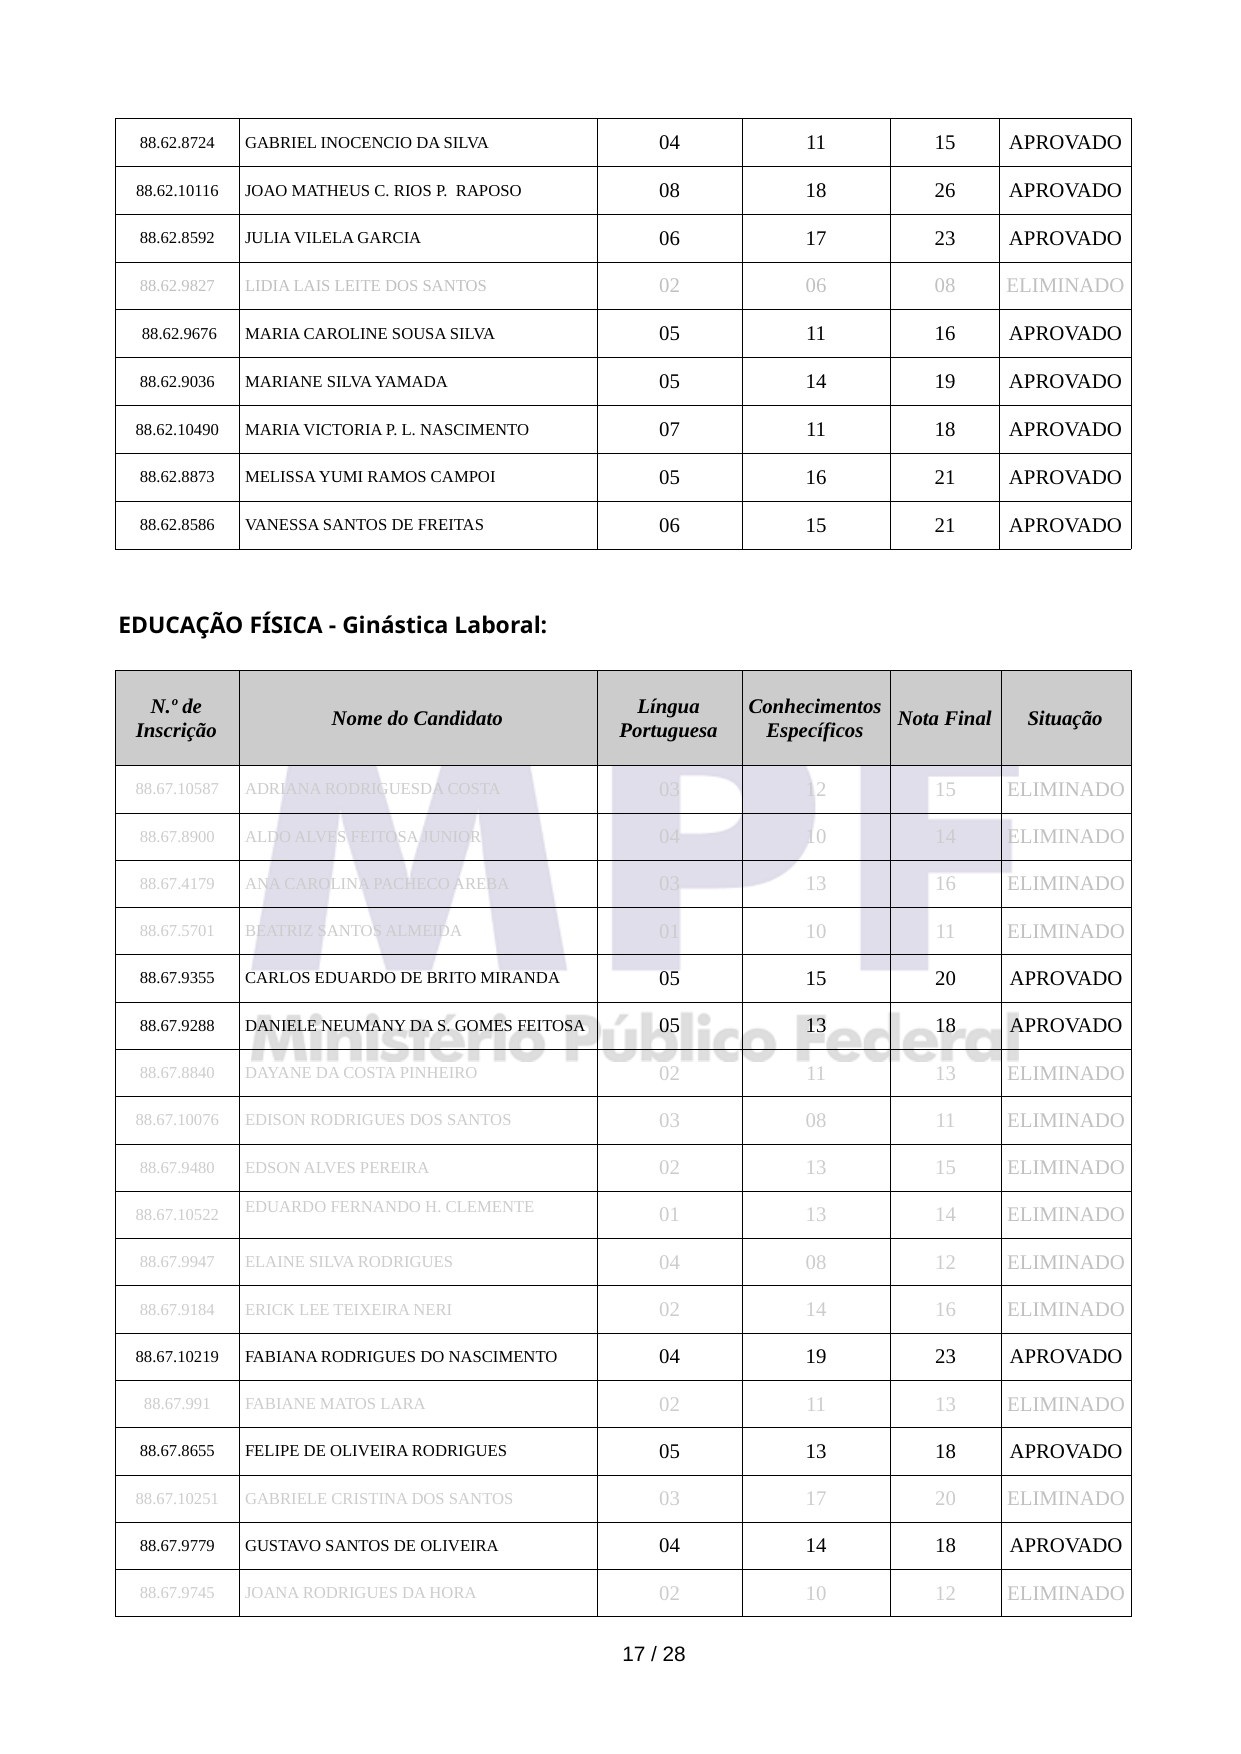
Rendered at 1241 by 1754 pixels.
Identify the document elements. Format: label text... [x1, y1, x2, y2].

table_cell 23 [891, 215, 999, 262]
table_cell 18 [891, 406, 999, 453]
table_cell MARIA CAROLINE SOUSA SILVA [240, 310, 597, 357]
table_cell APROVADO [1002, 1003, 1131, 1049]
table_cell ELIMINADO [1000, 263, 1131, 309]
table_cell APROVADO [1000, 358, 1131, 405]
table_cell 88.67.10076 [116, 1097, 239, 1143]
table_cell 88.67.5701 [116, 908, 239, 954]
table_cell 06 [743, 263, 890, 309]
table_cell 88.67.9480 [116, 1145, 239, 1191]
table_header N.º de Inscrição [116, 671, 239, 765]
table_cell 02 [598, 1381, 742, 1427]
table_cell ELIMINADO [1002, 1192, 1131, 1238]
table_cell 88.67.9355 [116, 955, 239, 1002]
table_cell FELIPE DE OLIVEIRA RODRIGUES [240, 1428, 597, 1474]
table_cell APROVADO [1000, 119, 1131, 166]
table_cell 88.62.10490 [116, 406, 239, 453]
table_cell 88.67.9947 [116, 1239, 239, 1285]
table_cell 11 [743, 119, 890, 166]
table_cell 18 [743, 167, 890, 214]
table_cell 15 [743, 502, 890, 548]
table_cell 06 [598, 215, 742, 262]
table_cell GABRIELE CRISTINA DOS SANTOS [240, 1476, 597, 1522]
table_cell 20 [891, 1476, 1001, 1522]
table_cell 88.62.8873 [116, 454, 239, 501]
table_header Conhecimentos Específicos [743, 671, 890, 765]
table_cell 15 [891, 119, 999, 166]
table_header Situação [1002, 671, 1131, 765]
table_cell 13 [743, 861, 890, 907]
table_cell 14 [743, 1286, 890, 1333]
table_cell JULIA VILELA GARCIA [240, 215, 597, 262]
table_cell 05 [598, 1428, 742, 1474]
table_cell 04 [598, 814, 742, 860]
table_cell 01 [598, 908, 742, 954]
text EDUCAÇÃO FÍSICA - Ginástica Laboral: [118, 609, 1152, 641]
table_cell 13 [743, 1145, 890, 1191]
table_cell 88.67.9745 [116, 1570, 239, 1616]
table_cell 14 [743, 1523, 890, 1569]
table_cell 88.67.9779 [116, 1523, 239, 1569]
table_cell 12 [743, 766, 890, 812]
table_cell APROVADO [1002, 1523, 1131, 1569]
table_cell 08 [743, 1239, 890, 1285]
table_cell 11 [743, 310, 890, 357]
table_cell GUSTAVO SANTOS DE OLIVEIRA [240, 1523, 597, 1569]
table_cell 17 [743, 1476, 890, 1522]
table_cell ERICK LEE TEIXEIRA NERI [240, 1286, 597, 1333]
table_cell 02 [598, 1145, 742, 1191]
table_cell 88.67.9184 [116, 1286, 239, 1333]
table_cell 17 [743, 215, 890, 262]
table_cell 13 [743, 1003, 890, 1049]
table_cell 88.62.8724 [116, 119, 239, 166]
table_header Língua Portuguesa [598, 671, 742, 765]
table_cell ANA CAROLINA PACHECO AREBA [240, 861, 597, 907]
table_cell 13 [891, 1050, 1001, 1096]
table_cell ELIMINADO [1002, 1145, 1131, 1191]
table_cell 88.67.991 [116, 1381, 239, 1427]
table_cell 14 [743, 358, 890, 405]
table_cell 88.67.9288 [116, 1003, 239, 1049]
table_cell APROVADO [1002, 1334, 1131, 1380]
table_cell 15 [743, 955, 890, 1002]
table_cell 19 [891, 358, 999, 405]
table_cell 05 [598, 454, 742, 501]
table_cell ELIMINADO [1002, 861, 1131, 907]
table_cell APROVADO [1000, 502, 1131, 548]
table_cell ELIMINADO [1002, 1286, 1131, 1333]
table_cell 88.62.9827 [116, 263, 239, 309]
table_cell APROVADO [1000, 406, 1131, 453]
table_cell ELIMINADO [1002, 1381, 1131, 1427]
table_cell MARIANE SILVA YAMADA [240, 358, 597, 405]
table_cell 18 [891, 1523, 1001, 1569]
table_cell 04 [598, 119, 742, 166]
table_cell 11 [891, 908, 1001, 954]
table_cell 02 [598, 1050, 742, 1096]
table_cell APROVADO [1000, 167, 1131, 214]
table_cell 02 [598, 1286, 742, 1333]
table_cell 88.67.8900 [116, 814, 239, 860]
table_cell 10 [743, 814, 890, 860]
table_cell ELIMINADO [1002, 1239, 1131, 1285]
table_cell 08 [743, 1097, 890, 1143]
table_cell 10 [743, 1570, 890, 1616]
table_cell 06 [598, 502, 742, 548]
table_cell 88.67.10219 [116, 1334, 239, 1380]
table_cell 05 [598, 358, 742, 405]
table_cell 19 [743, 1334, 890, 1380]
table_cell CARLOS EDUARDO DE BRITO MIRANDA [240, 955, 597, 1002]
table_cell 26 [891, 167, 999, 214]
table_cell DANIELE NEUMANY DA S. GOMES FEITOSA [240, 1003, 597, 1049]
table_cell 88.67.10251 [116, 1476, 239, 1522]
table_cell 05 [598, 310, 742, 357]
table_cell DAYANE DA COSTA PINHEIRO [240, 1050, 597, 1096]
table_cell 05 [598, 1003, 742, 1049]
table_cell 02 [598, 263, 742, 309]
table_cell 16 [891, 1286, 1001, 1333]
table_cell 88.62.9676 [116, 310, 239, 357]
table_cell 03 [598, 861, 742, 907]
table_cell 11 [743, 406, 890, 453]
table_cell 88.62.10116 [116, 167, 239, 214]
table_cell 20 [891, 955, 1001, 1002]
table_cell JOANA RODRIGUES DA HORA [240, 1570, 597, 1616]
table_cell APROVADO [1000, 310, 1131, 357]
table_cell EDISON RODRIGUES DOS SANTOS [240, 1097, 597, 1143]
table_cell ELIMINADO [1002, 1097, 1131, 1143]
table_cell BEATRIZ SANTOS ALMEIDA [240, 908, 597, 954]
table_cell 04 [598, 1239, 742, 1285]
table_cell 01 [598, 1192, 742, 1238]
table_cell ALDO ALVES FEITOSA JUNIOR [240, 814, 597, 860]
table_cell 02 [598, 1570, 742, 1616]
table_cell ELAINE SILVA RODRIGUES [240, 1239, 597, 1285]
table_cell 18 [891, 1428, 1001, 1474]
table_cell APROVADO [1000, 215, 1131, 262]
table_cell 10 [743, 908, 890, 954]
table_cell MELISSA YUMI RAMOS CAMPOI [240, 454, 597, 501]
table_cell ELIMINADO [1002, 1476, 1131, 1522]
table_cell 04 [598, 1334, 742, 1380]
table_cell 14 [891, 814, 1001, 860]
table_cell 16 [891, 310, 999, 357]
table_cell 88.62.9036 [116, 358, 239, 405]
table_cell 05 [598, 955, 742, 1002]
table_cell 21 [891, 454, 999, 501]
table_cell 14 [891, 1192, 1001, 1238]
table_cell ELIMINADO [1002, 814, 1131, 860]
table_cell ADRIANA RODRIGUESDA COSTA [240, 766, 597, 812]
table_cell 03 [598, 1097, 742, 1143]
table_header Nota Final [891, 671, 1001, 765]
table_cell MARIA VICTORIA P. L. NASCIMENTO [240, 406, 597, 453]
table_cell FABIANE MATOS LARA [240, 1381, 597, 1427]
table_cell ELIMINADO [1002, 1570, 1131, 1616]
table_cell 16 [891, 861, 1001, 907]
table_cell 13 [891, 1381, 1001, 1427]
table_cell ELIMINADO [1002, 908, 1131, 954]
table_cell VANESSA SANTOS DE FREITAS [240, 502, 597, 548]
table_cell 03 [598, 766, 742, 812]
table_cell EDUARDO FERNANDO H. CLEMENTE [240, 1192, 597, 1238]
table_cell 21 [891, 502, 999, 548]
table_cell 88.67.4179 [116, 861, 239, 907]
table_cell 23 [891, 1334, 1001, 1380]
table_cell 11 [743, 1050, 890, 1096]
table_cell FABIANA RODRIGUES DO NASCIMENTO [240, 1334, 597, 1380]
table_cell 88.67.10587 [116, 766, 239, 812]
table_cell 04 [598, 1523, 742, 1569]
table_cell APROVADO [1002, 955, 1131, 1002]
table_cell 08 [891, 263, 999, 309]
table_cell 08 [598, 167, 742, 214]
table_cell 88.67.10522 [116, 1192, 239, 1238]
table_cell 13 [743, 1428, 890, 1474]
table_cell 11 [891, 1097, 1001, 1143]
table_cell 12 [891, 1570, 1001, 1616]
table_cell JOAO MATHEUS C. RIOS P. RAPOSO [240, 167, 597, 214]
table_cell GABRIEL INOCENCIO DA SILVA [240, 119, 597, 166]
table_cell 18 [891, 1003, 1001, 1049]
table_cell 03 [598, 1476, 742, 1522]
table_cell ELIMINADO [1002, 766, 1131, 812]
table_cell APROVADO [1000, 454, 1131, 501]
table_cell 11 [743, 1381, 890, 1427]
table_cell 07 [598, 406, 742, 453]
table_cell APROVADO [1002, 1428, 1131, 1474]
table_cell ELIMINADO [1002, 1050, 1131, 1096]
table_header Nome do Candidato [240, 671, 597, 765]
table_cell 88.62.8586 [116, 502, 239, 548]
table_cell 88.62.8592 [116, 215, 239, 262]
table_cell 15 [891, 766, 1001, 812]
table_cell LIDIA LAIS LEITE DOS SANTOS [240, 263, 597, 309]
table_cell 88.67.8840 [116, 1050, 239, 1096]
table_cell 15 [891, 1145, 1001, 1191]
table_cell 16 [743, 454, 890, 501]
table_cell 12 [891, 1239, 1001, 1285]
table_cell 13 [743, 1192, 890, 1238]
table_cell 88.67.8655 [116, 1428, 239, 1474]
table_cell EDSON ALVES PEREIRA [240, 1145, 597, 1191]
